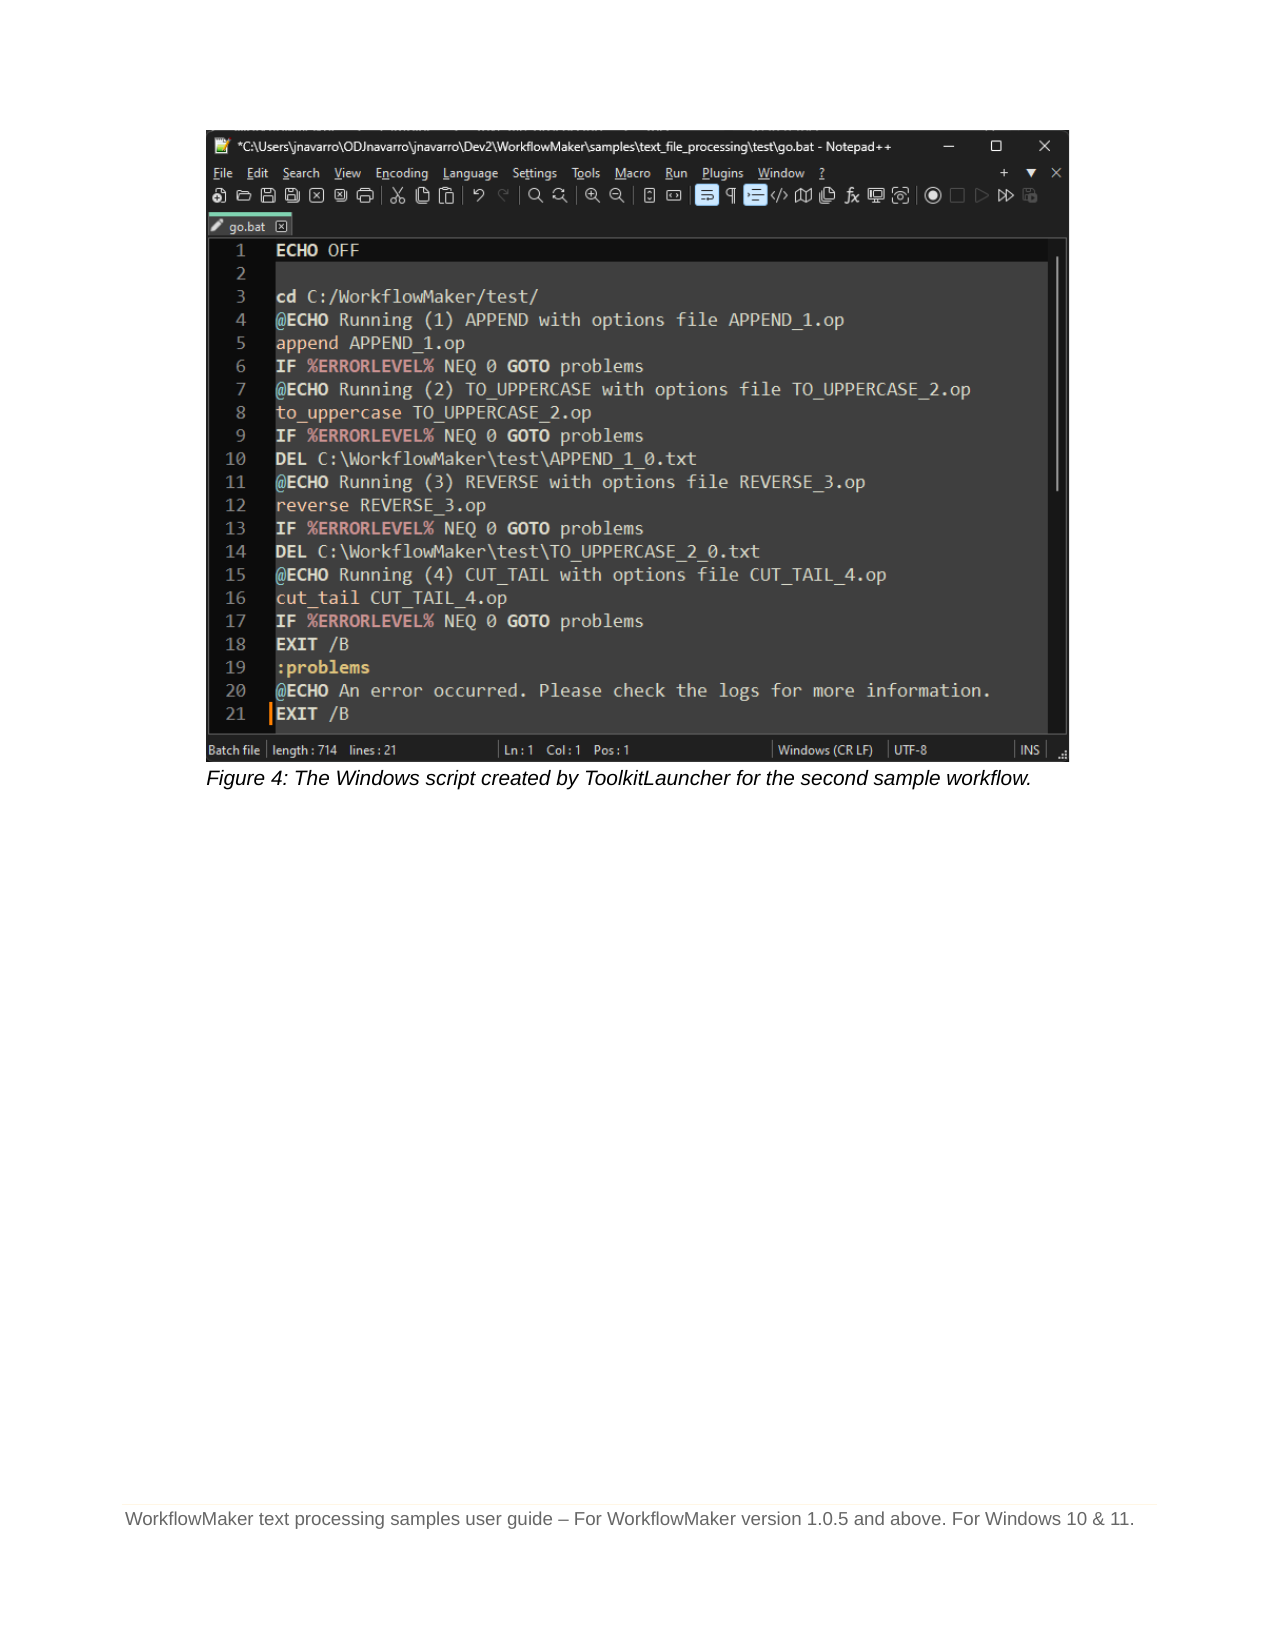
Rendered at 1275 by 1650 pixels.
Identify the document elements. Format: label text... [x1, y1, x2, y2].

picture [206, 130, 1070, 762]
text Figure 4: The Windows script created by ToolkitLauncher for the second sample workflow. [206, 762, 1069, 790]
